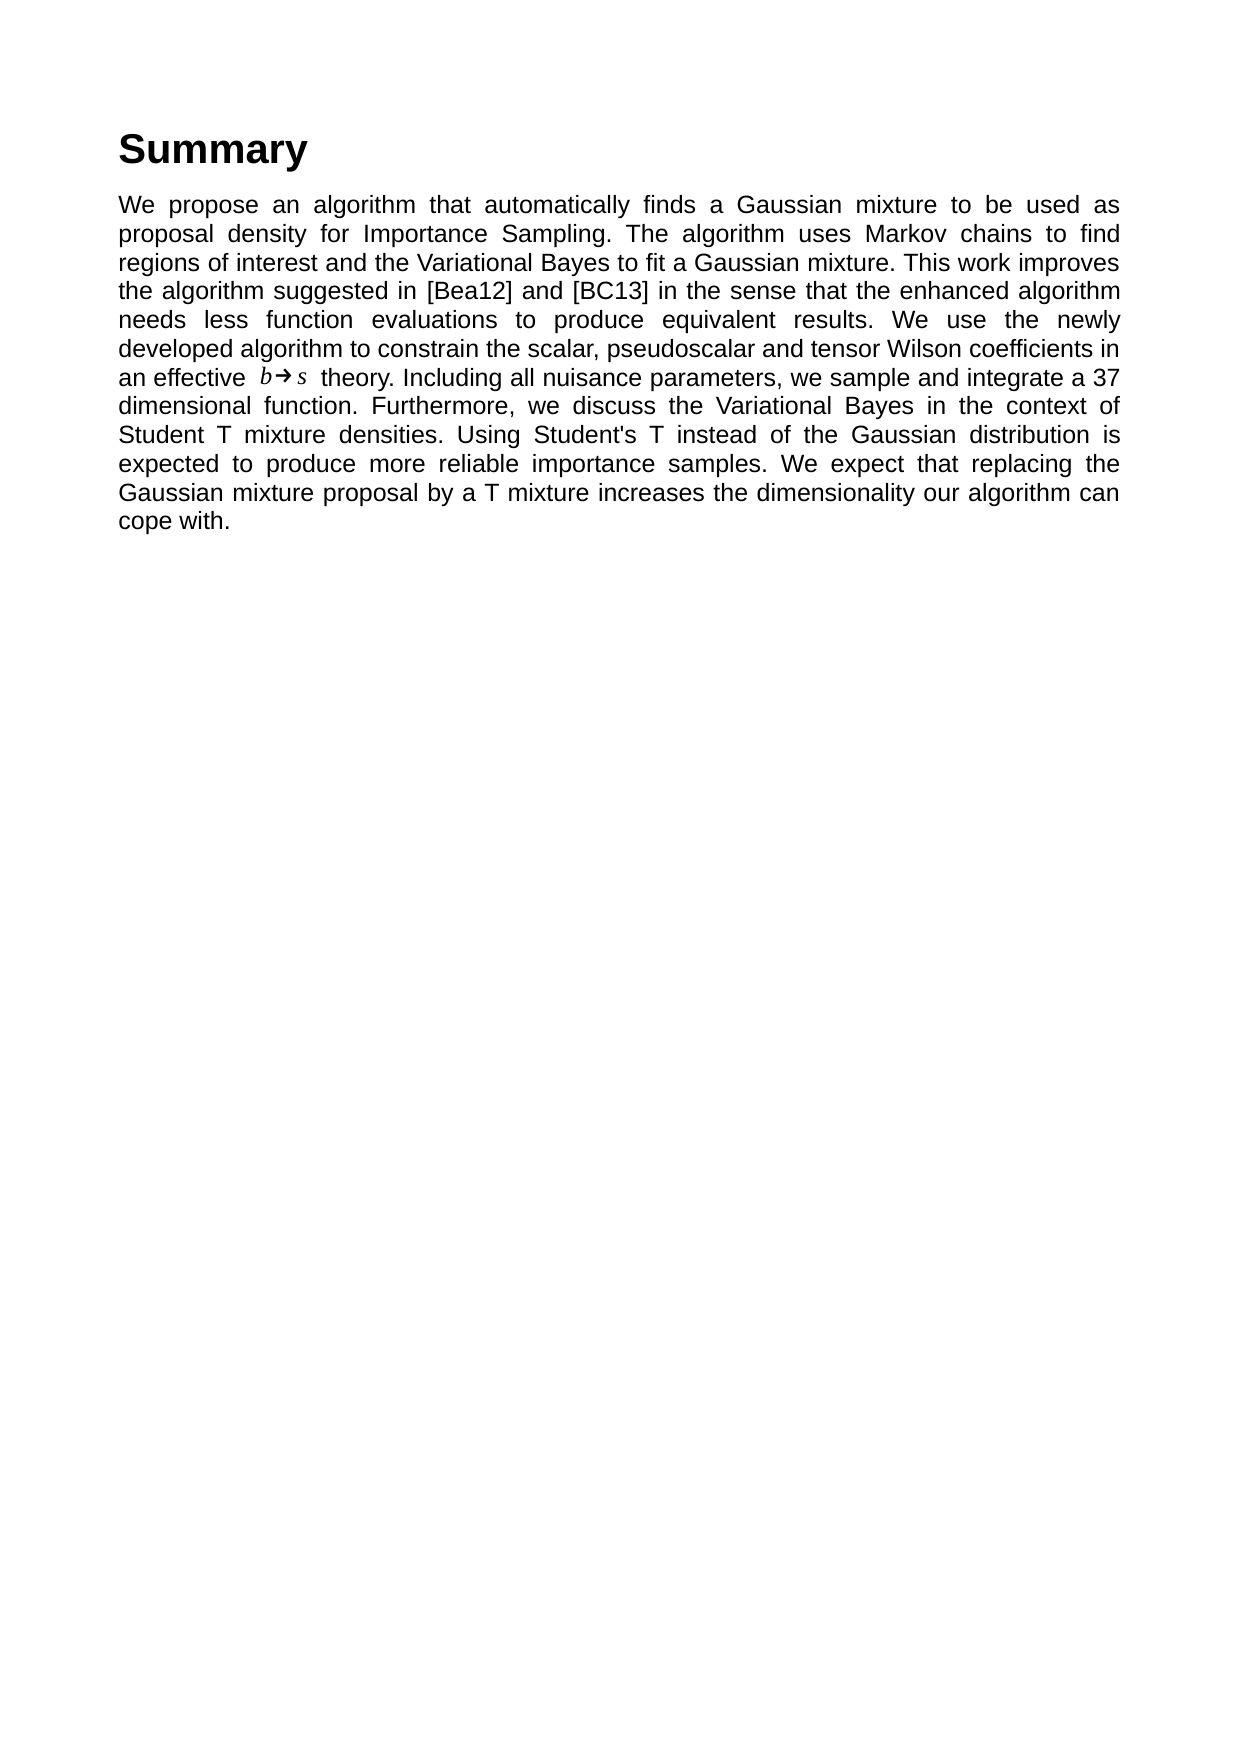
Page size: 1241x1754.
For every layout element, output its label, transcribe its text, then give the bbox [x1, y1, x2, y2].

text We propose an algorithm that automatically finds a Gaussian mixture to be used as proposal density for Importance Sampling. The algorithm uses Markov chains to find regions of interest and the Variational Bayes to fit a Gaussian mixture. This work improves the algorithm suggested in [Bea12] and [BC13] in the sense that the enhanced algorithm needs less function evaluations to produce equivalent results. We use the newly developed algorithm to constrain the scalar, pseudoscalar and tensor Wilson coefficients in an effective theory. Including all nuisance parameters, we sample and integrate a 37 dimensional function. Furthermore, we discuss the Variational Bayes in the context of Student T mixture densities. Using Student's T instead of the Gaussian distribution is expected to produce more reliable importance samples. We expect that replacing the Gaussian mixture proposal by a T mixture increases the dimensionality our algorithm can cope with. [118, 190, 1122, 535]
text Summary [118, 124, 1122, 172]
